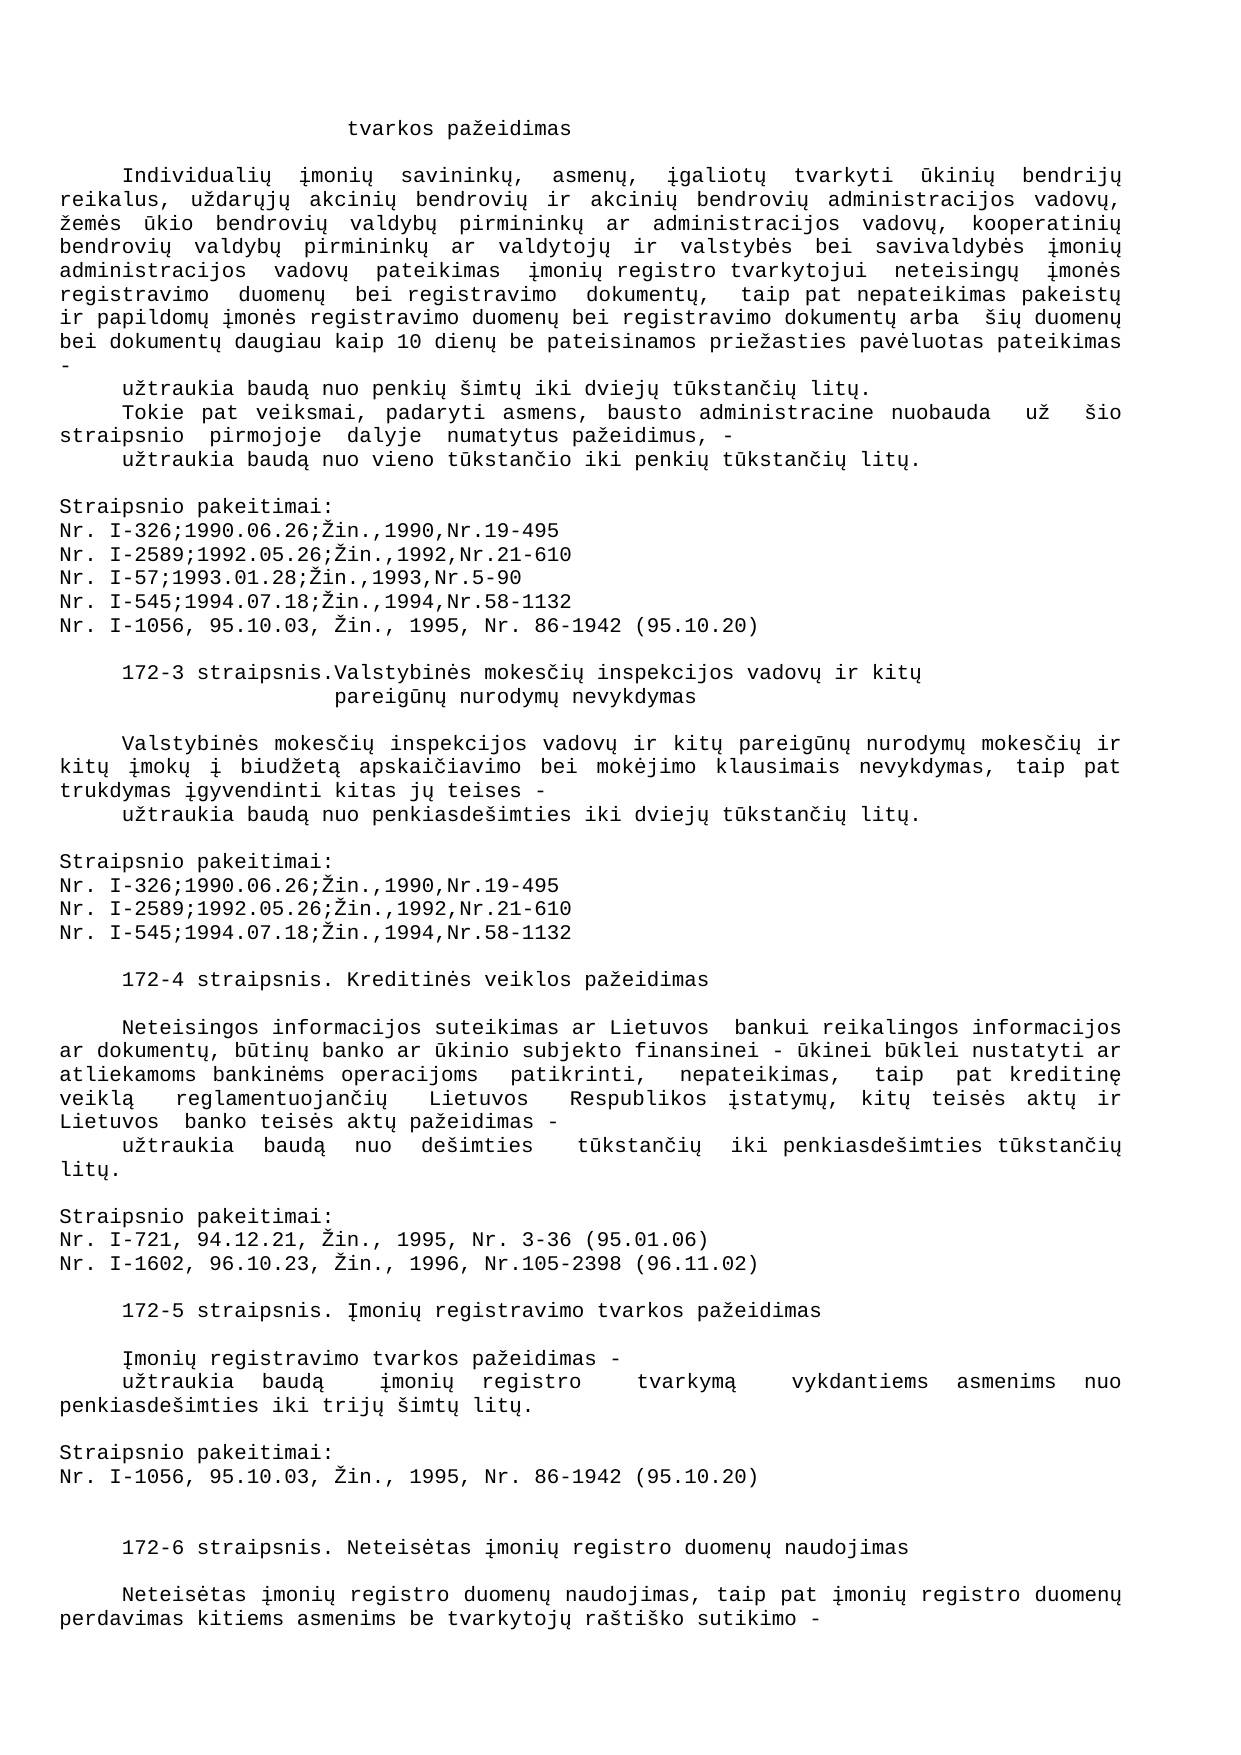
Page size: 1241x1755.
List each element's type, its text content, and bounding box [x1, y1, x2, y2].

text Įmonių registravimo tvarkos pažeidimas - [59, 1348, 1122, 1371]
text Straipsnio pakeitimai: [59, 496, 1122, 520]
text užtraukia baudą nuo vieno tūkstančio iki penkių tūkstančių litų. [59, 449, 1122, 473]
text Nr. I-545;1994.07.18;Žin.,1994,Nr.58-1132 [59, 591, 1122, 615]
text Straipsnio pakeitimai: [59, 1442, 1122, 1466]
text Nr. I-721, 94.12.21, Žin., 1995, Nr. 3-36 (95.01.06) [59, 1229, 1122, 1253]
text Nr. I-1056, 95.10.03, Žin., 1995, Nr. 86-1942 (95.10.20) [59, 615, 1122, 638]
text Tokie pat veiksmai, padaryti asmens, bausto administracine nuobauda už šio straipsnio pirmojoje dalyje numatytus pažeidimus, - [59, 402, 1122, 449]
text Nr. I-1602, 96.10.23, Žin., 1996, Nr.105-2398 (96.11.02) [59, 1253, 1122, 1277]
text Valstybinės mokesčių inspekcijos vadovų ir kitų pareigūnų nurodymų mokesčių ir kitų įmokų į biudžetą apskaičiavimo bei mokėjimo klausimais nevykdymas, taip pat trukdymas įgyvendinti kitas jų teises - [59, 733, 1122, 804]
text 172-4 straipsnis. Kreditinės veiklos pažeidimas [59, 969, 1122, 993]
text Individualių įmonių savininkų, asmenų, įgaliotų tvarkyti ūkinių bendrijų reikalus, uždarųjų akcinių bendrovių ir akcinių bendrovių administracijos vadovų, žemės ūkio bendrovių valdybų pirmininkų ar administracijos vadovų, kooperatinių bendrovių valdybų pirmininkų ar valdytojų ir valstybės bei savivaldybės įmonių administracijos vadovų pateikimas įmonių registro tvarkytojui neteisingų įmonės registravimo duomenų bei registravimo dokumentų, taip pat nepateikimas pakeistų ir papildomų įmonės registravimo duomenų bei registravimo dokumentų arba šių duomenų bei dokumentų daugiau kaip 10 dienų be pateisinamos priežasties pavėluotas pateikimas - [59, 165, 1122, 378]
text pareigūnų nurodymų nevykdymas [59, 686, 1122, 709]
text Straipsnio pakeitimai: [59, 851, 1122, 875]
text Nr. I-1056, 95.10.03, Žin., 1995, Nr. 86-1942 (95.10.20) [59, 1466, 1122, 1489]
text Nr. I-326;1990.06.26;Žin.,1990,Nr.19-495 [59, 520, 1122, 544]
text Nr. I-545;1994.07.18;Žin.,1994,Nr.58-1132 [59, 922, 1122, 946]
text Nr. I-57;1993.01.28;Žin.,1993,Nr.5-90 [59, 567, 1122, 591]
text tvarkos pažeidimas [59, 118, 1122, 142]
text 172-6 straipsnis. Neteisėtas įmonių registro duomenų naudojimas [59, 1537, 1122, 1561]
text užtraukia baudą nuo penkių šimtų iki dviejų tūkstančių litų. [59, 378, 1122, 402]
text Nr. I-2589;1992.05.26;Žin.,1992,Nr.21-610 [59, 544, 1122, 567]
text Straipsnio pakeitimai: [59, 1206, 1122, 1229]
text Neteisėtas įmonių registro duomenų naudojimas, taip pat įmonių registro duomenų perdavimas kitiems asmenims be tvarkytojų raštiško sutikimo - [59, 1584, 1122, 1631]
text 172-3 straipsnis.Valstybinės mokesčių inspekcijos vadovų ir kitų [59, 662, 1122, 686]
text užtraukia baudą įmonių registro tvarkymą vykdantiems asmenims nuo penkiasdešimties iki trijų šimtų litų. [59, 1371, 1122, 1419]
text Neteisingos informacijos suteikimas ar Lietuvos bankui reikalingos informacijos ar dokumentų, būtinų banko ar ūkinio subjekto finansinei - ūkinei būklei nustatyti ar atliekamoms bankinėms operacijoms patikrinti, nepateikimas, taip pat kreditinę veiklą reglamentuojančių Lietuvos Respublikos įstatymų, kitų teisės aktų ir Lietuvos banko teisės aktų pažeidimas - [59, 1017, 1122, 1135]
text 172-5 straipsnis. Įmonių registravimo tvarkos pažeidimas [59, 1300, 1122, 1324]
text Nr. I-2589;1992.05.26;Žin.,1992,Nr.21-610 [59, 898, 1122, 922]
text Nr. I-326;1990.06.26;Žin.,1990,Nr.19-495 [59, 875, 1122, 898]
text užtraukia baudą nuo dešimties tūkstančių iki penkiasdešimties tūkstančių litų. [59, 1135, 1122, 1182]
text užtraukia baudą nuo penkiasdešimties iki dviejų tūkstančių litų. [59, 804, 1122, 827]
